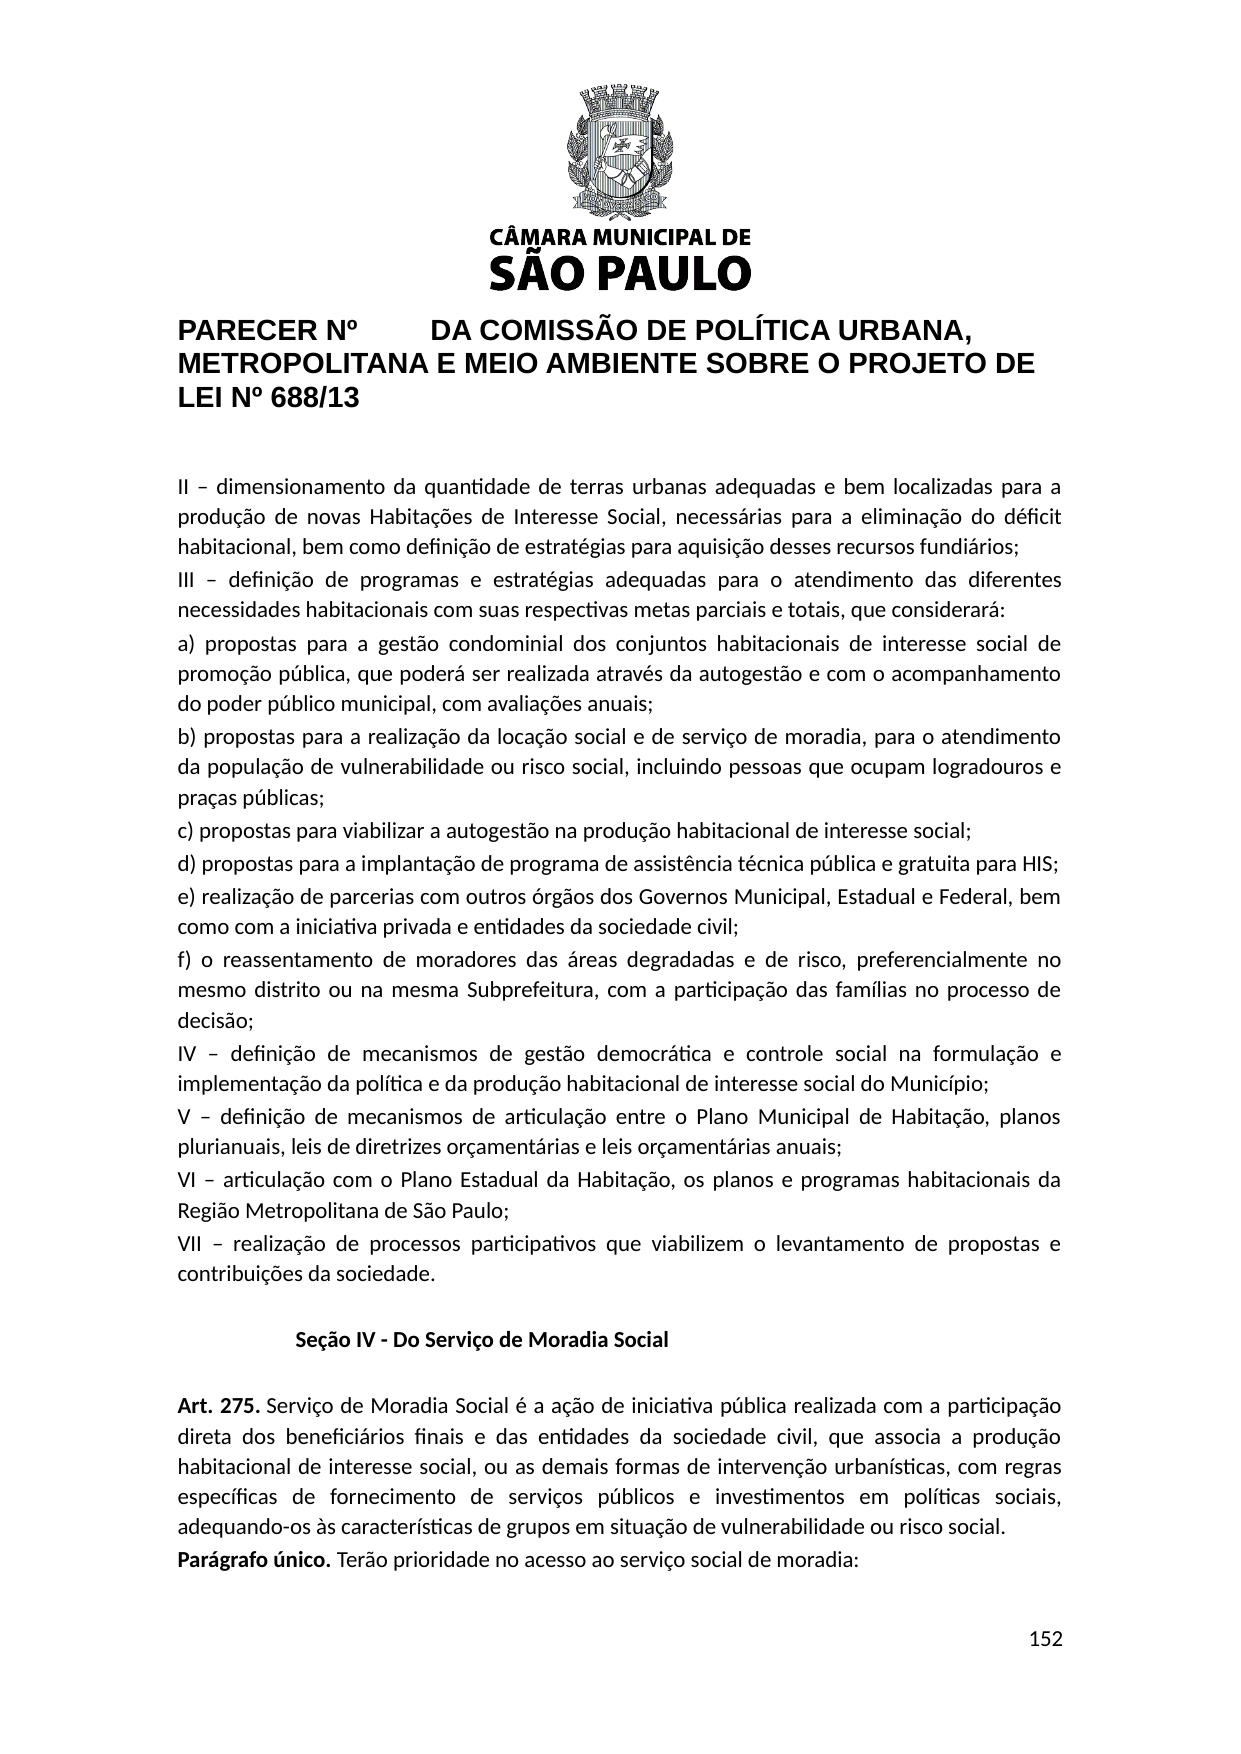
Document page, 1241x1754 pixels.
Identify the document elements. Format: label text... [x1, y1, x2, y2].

text b) propostas para a realização da locação social e de serviço de moradia, para o atendimento da população de vulnerabilidade ou risco social, incluindo pessoas que ocupam logradouros e praças públicas; [177, 722, 1063, 811]
text f) o reassentamento de moradores das áreas degradadas e de risco, preferencialmente no mesmo distrito ou na mesma Subprefeitura, com a participação das famílias no processo de decisão; [177, 945, 1063, 1034]
text Art. 275. Serviço de Moradia Social é a ação de iniciativa pública realizada com a participação direta dos beneficiários finais e das entidades da sociedade civil, que associa a produção habitacional de interesse social, ou as demais formas de intervenção urbanísticas, com regras específicas de fornecimento de serviços públicos e investimentos em políticas sociais, adequando-os às características de grupos em situação de vulnerabilidade ou risco social. [177, 1392, 1063, 1541]
text a) propostas para a gestão condominial dos conjuntos habitacionais de interesse social de promoção pública, que poderá ser realizada através da autogestão e com o acompanhamento do poder público municipal, com avaliações anuais; [177, 629, 1063, 717]
text Parágrafo único. Terão prioridade no acesso ao serviço social de moradia: [177, 1546, 1063, 1574]
text d) propostas para a implantação de programa de assistência técnica pública e gratuita para HIS; [177, 849, 1063, 877]
picture [488, 83, 752, 292]
text VI – articulação com o Plano Estadual da Habitação, os planos e programas habitacionais da Região Metropolitana de São Paulo; [177, 1166, 1063, 1224]
text VII – realização de processos participativos que viabilizem o levantamento de propostas e contribuições da sociedade. [177, 1229, 1063, 1287]
text II – dimensionamento da quantidade de terras urbanas adequadas e bem localizadas para a produção de novas Habitações de Interesse Social, necessárias para a eliminação do déficit habitacional, bem como definição de estratégias para aquisição desses recursos fundiários; [177, 472, 1063, 560]
text e) realização de parcerias com outros órgãos dos Governos Municipal, Estadual e Federal, bem como com a iniciativa privada e entidades da sociedade civil; [177, 882, 1063, 940]
text c) propostas para viabilizar a autogestão na produção habitacional de interesse social; [177, 816, 1063, 844]
text IV – definição de mecanismos de gestão democrática e controle social na formulação e implementação da política e da produção habitacional de interesse social do Município; [177, 1039, 1063, 1097]
text III – definição de programas e estratégias adequadas para o atendimento das diferentes necessidades habitacionais com suas respectivas metas parciais e totais, que considerará: [177, 565, 1063, 624]
text Seção IV - Do Serviço de Moradia Social [177, 1325, 1063, 1353]
text V – definição de mecanismos de articulação entre o Plano Municipal de Habitação, planos plurianuais, leis de diretrizes orçamentárias e leis orçamentárias anuais; [177, 1102, 1063, 1161]
